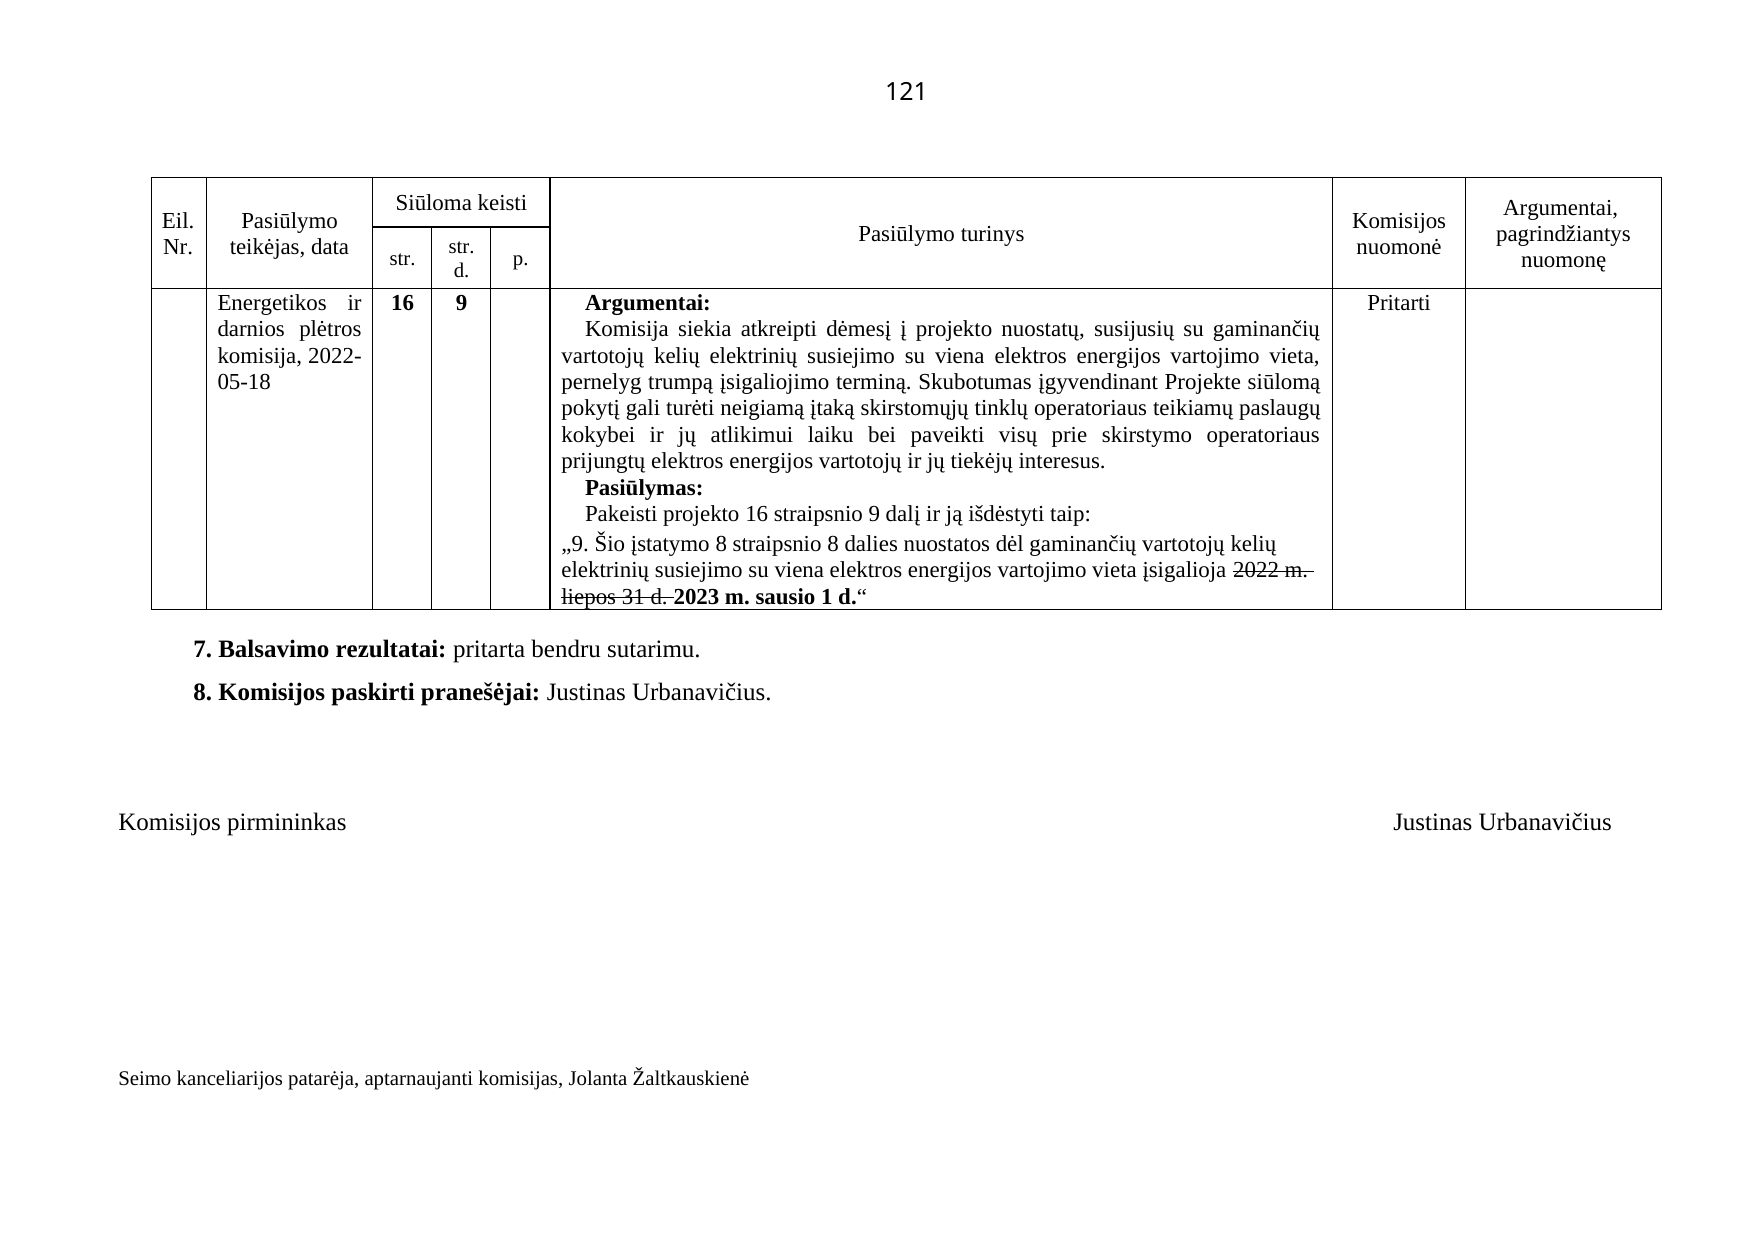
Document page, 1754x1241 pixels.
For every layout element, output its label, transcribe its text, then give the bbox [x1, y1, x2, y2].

table_header Eil. Nr. [152, 178, 206, 288]
table_cell p. [491, 228, 549, 288]
table_cell Pritarti [1333, 289, 1465, 609]
table_header Argumentai, pagrindžiantys nuomonę [1466, 178, 1661, 288]
table_cell str. [373, 228, 431, 288]
table_cell Argumentai: Komisija siekia atkreipti dėmesį į projekto nuostatų, susijusių su gaminančių vartotojų kelių elektrinių susiejimo su viena elektros energijos vartojimo vieta, pernelyg trumpą įsigaliojimo terminą. Skubotumas įgyvendinant Projekte siūlomą pokytį gali turėti neigiamą įtaką skirstomųjų tinklų operatoriaus teikiamų paslaugų kokybei ir jų atlikimui laiku bei paveikti visų prie skirstymo operatoriaus prijungtų elektros energijos vartotojų ir jų tiekėjų interesus. Pasiūlymas: Pakeisti projekto 16 straipsnio 9 dalį ir ją išdėstyti taip: „9. Šio įstatymo 8 straipsnio 8 dalies nuostatos dėl gaminančių vartotojų kelių elektrinių susiejimo su viena elektros energijos vartojimo vieta įsigalioja 2022 m. liepos 31 d. 2023 m. sausio 1 d.“ [551, 289, 1332, 609]
table_cell 16 [373, 289, 431, 609]
table_header Pasiūlymo teikėjas, data [207, 178, 372, 288]
table_cell [1466, 289, 1661, 609]
table_cell Energetikos ir darnios plėtros komisija, 2022-05-18 [207, 289, 372, 609]
table_header Pasiūlymo turinys [551, 178, 1332, 288]
table_header Siūloma keisti [373, 178, 549, 226]
text 7. Balsavimo rezultatai: pritarta bendru sutarimu. [118, 634, 1695, 663]
text Seimo kanceliarijos patarėja, aptarnaujanti komisijas, Jolanta Žaltkauskienė [118, 1066, 1695, 1089]
table_cell [152, 289, 206, 609]
text Komisijos pirmininkas (Parašas) Justinas Urbanavičius [118, 807, 1695, 836]
table_header Komisijos nuomonė [1333, 178, 1465, 288]
table_cell str. d. [432, 228, 490, 288]
table_cell [491, 289, 549, 609]
table_cell 9 [432, 289, 490, 609]
text 8. Komisijos paskirti pranešėjai: Justinas Urbanavičius. [118, 677, 1695, 706]
